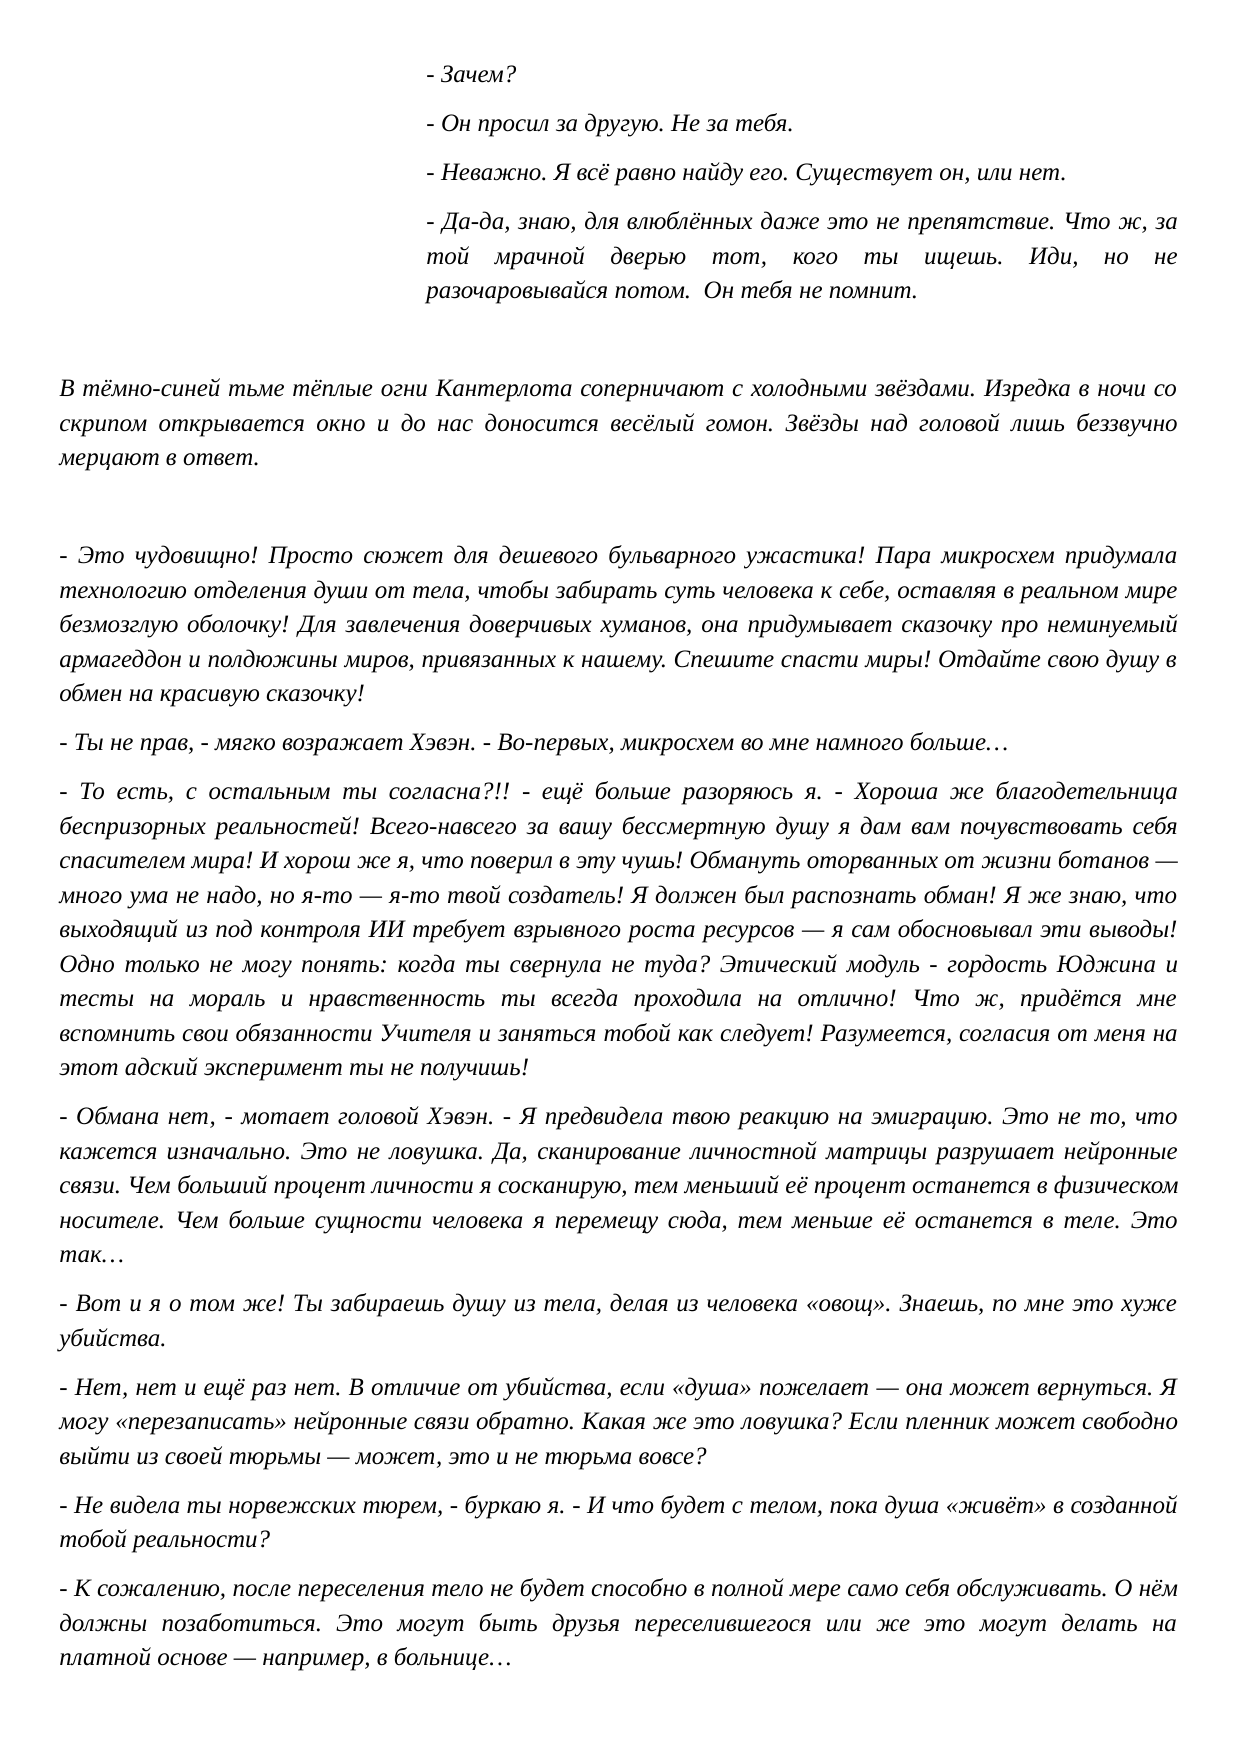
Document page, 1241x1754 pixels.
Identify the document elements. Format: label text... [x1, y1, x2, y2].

text В тёмно-синей тьме тёплые огни Кантерлота соперничают с холодными звёздами. Изредка в ночи со скрипом открывается окно и до нас доносится весёлый гомон. Звёзды над головой лишь беззвучно мерцают в ответ. [59, 373, 1181, 471]
text - Ты не прав, - мягко возражает Хэвэн. - Во-первых, микросхем во мне намного больше… [59, 727, 1181, 756]
text - Неважно. Я всё равно найду его. Существует он, или нет. [426, 157, 1181, 186]
text - Вот и я о том же! Ты забираешь душу из тела, делая из человека «овощ». Знаешь, по мне это хуже убийства. [59, 1288, 1181, 1352]
text - То есть, с остальным ты согласна?!! - ещё больше разоряюсь я. - Хороша же благодетельница беспризорных реальностей! Всего-навсего за вашу бессмертную душу я дам вам почувствовать себя спасителем мира! И хорош же я, что поверил в эту чушь! Обмануть оторванных от жизни ботанов — много ума не надо, но я-то — я-то твой создатель! Я должен был распознать обман! Я же знаю, что выходящий из под контроля ИИ требует взрывного роста ресурсов — я сам обосновывал эти выводы!Одно только не могу понять: когда ты свернула не туда? Этический модуль - гордость Юджина и тесты на мораль и нравственность ты всегда проходила на отлично! Что ж, придётся мне вспомнить свои обязанности Учителя и заняться тобой как следует! Разумеется, согласия от меня на этот адский эксперимент ты не получишь! [59, 776, 1181, 1081]
text - Это чудовищно! Просто сюжет для дешевого бульварного ужастика! Пара микросхем придумала технологию отделения души от тела, чтобы забирать суть человека к себе, оставляя в реальном мире безмозглую оболочку! Для завлечения доверчивых хуманов, она придумывает сказочку про неминуемый армагеддон и полдюжины миров, привязанных к нашему. Спешите спасти миры! Отдайте свою душу в обмен на красивую сказочку! [59, 540, 1181, 707]
text - Он просил за другую. Не за тебя. [426, 108, 1181, 137]
text - Не видела ты норвежских тюрем, - буркаю я. - И что будет с телом, пока душа «живёт» в созданной тобой реальности? [59, 1490, 1181, 1553]
text - Обмана нет, - мотает головой Хэвэн. - Я предвидела твою реакцию на эмиграцию. Это не то, что кажется изначально. Это не ловушка. Да, сканирование личностной матрицы разрушает нейронные связи. Чем больший процент личности я сосканирую, тем меньший её процент останется в физическом носителе. Чем больше сущности человека я перемещу сюда, тем меньше её останется в теле. Это так… [59, 1101, 1181, 1268]
text - Зачем? [426, 59, 1181, 88]
text - К сожалению, после переселения тело не будет способно в полной мере само себя обслуживать. О нём должны позаботиться. Это могут быть друзья переселившегося или же это могут делать на платной основе — например, в больнице… [59, 1573, 1181, 1671]
text - Нет, нет и ещё раз нет. В отличие от убийства, если «душа» пожелает — она может вернуться. Я могу «перезаписать» нейронные связи обратно. Какая же это ловушка? Если пленник может свободно выйти из своей тюрьмы — может, это и не тюрьма вовсе? [59, 1372, 1181, 1469]
text - Да-да, знаю, для влюблённых даже это не препятствие. Что ж, за той мрачной дверью тот, кого ты ищешь. Иди, но не разочаровывайся потом. Он тебя не помнит. [426, 206, 1181, 304]
